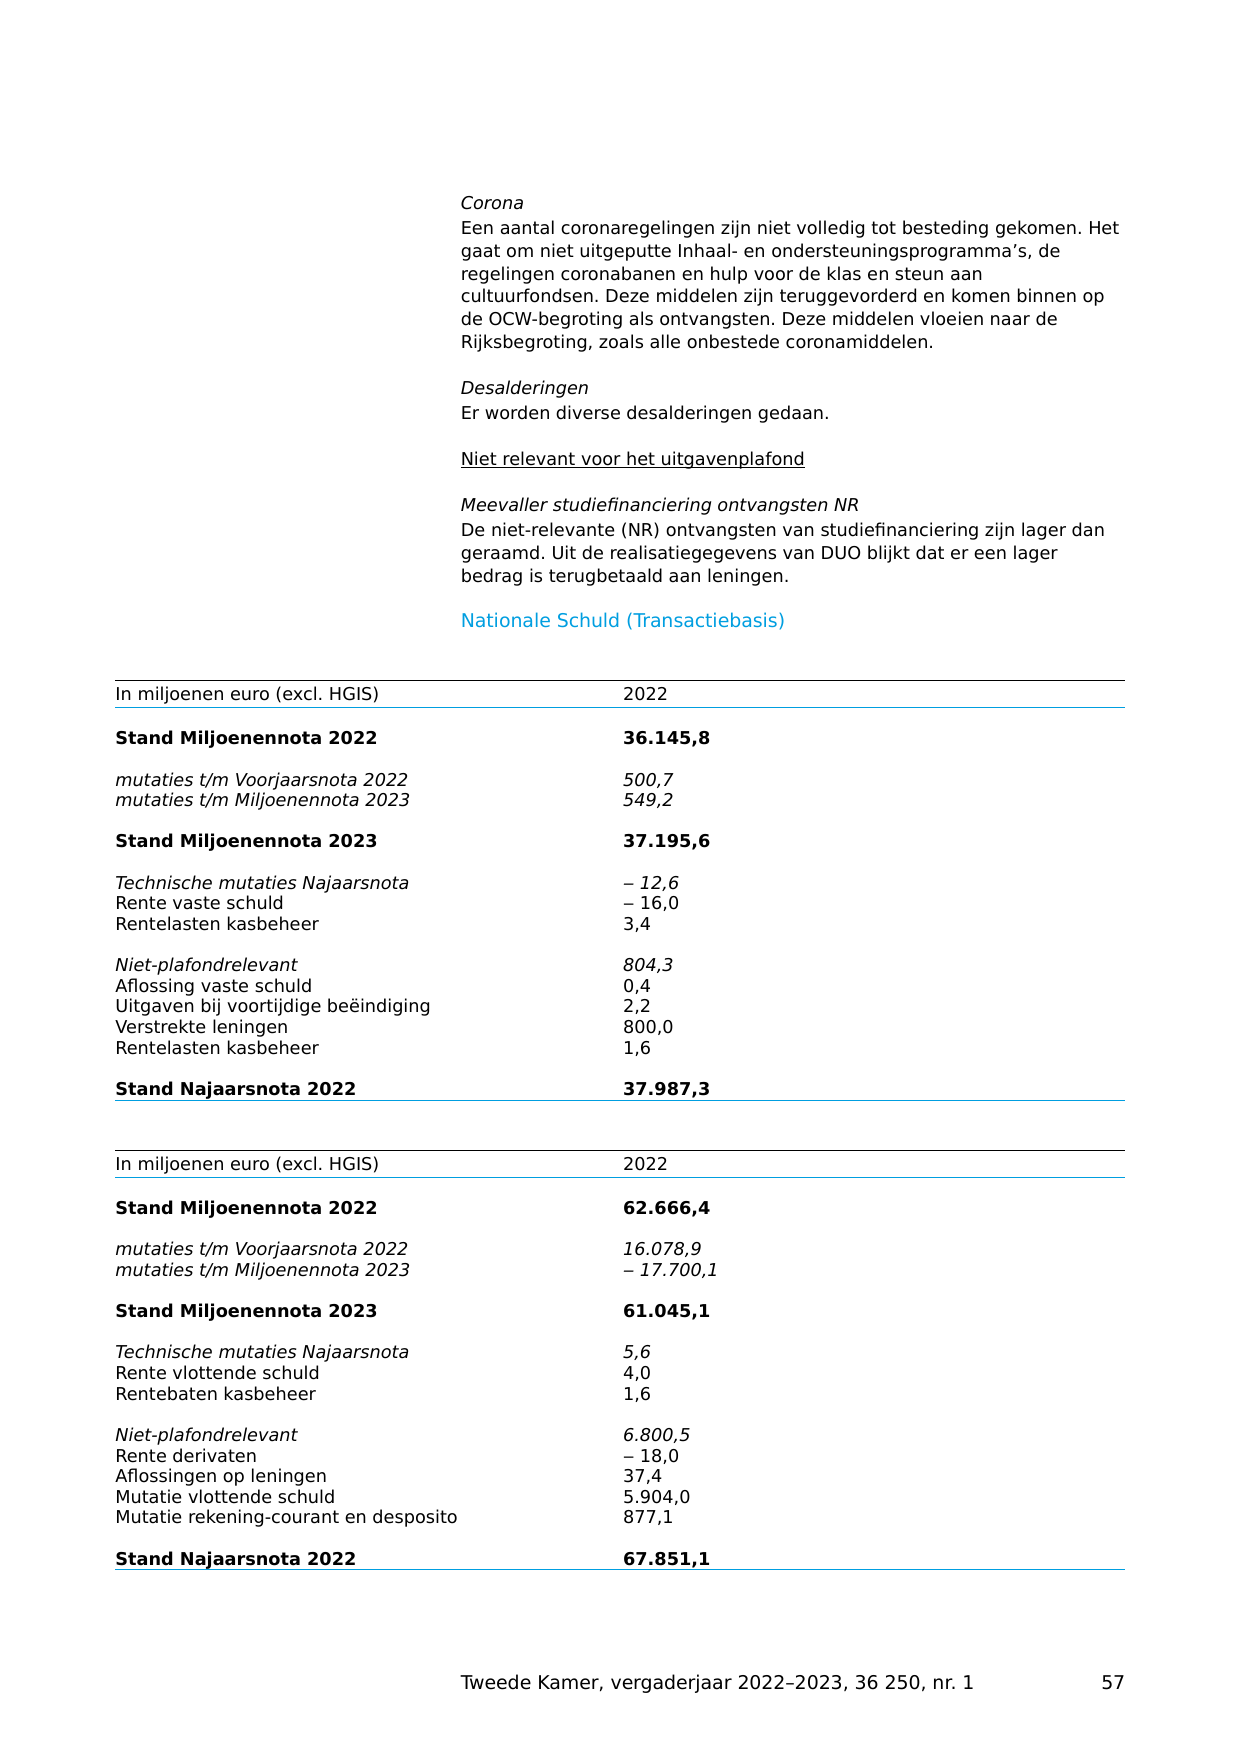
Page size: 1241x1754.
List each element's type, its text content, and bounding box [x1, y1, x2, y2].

table_cell Verstrekte leningen [115, 1017, 620, 1038]
table_cell [620, 1219, 1125, 1239]
table_cell Rentelasten kasbeheer [115, 914, 620, 934]
table_cell 0,4 [620, 976, 1125, 996]
table_cell mutaties t/m Miljoenennota 2023 [115, 1260, 620, 1281]
table_cell Stand Miljoenennota 2023 [115, 1301, 620, 1322]
table_cell Aflossing vaste schuld [115, 976, 620, 996]
table_cell [115, 749, 620, 769]
table_cell 37.987,3 [620, 1079, 1125, 1099]
table_cell Rentebaten kasbeheer [115, 1384, 620, 1404]
table_cell In miljoenen euro (excl. HGIS) [115, 1151, 620, 1177]
table_cell Stand Najaarsnota 2022 [115, 1079, 620, 1099]
table_header IXA NATIONALE SCHULD (TRANSACTIEBASIS): NIET-BELASTINGONTVANGSTEN [115, 1125, 1125, 1150]
table_cell ‒ 17.700,1 [620, 1260, 1125, 1281]
table_cell Stand Miljoenennota 2022 [115, 1198, 620, 1219]
table_cell Rente vaste schuld [115, 893, 620, 914]
table_cell 67.851,1 [620, 1549, 1125, 1569]
table_cell 2022 [620, 681, 1125, 707]
table_cell Rentelasten kasbeheer [115, 1038, 620, 1058]
table_cell Niet-plafondrelevant [115, 955, 620, 976]
table_cell 61.045,1 [620, 1301, 1125, 1322]
table_cell [620, 749, 1125, 769]
table_cell 500,7 [620, 770, 1125, 790]
table_cell mutaties t/m Voorjaarsnota 2022 [115, 1239, 620, 1260]
text Een aantal coronaregelingen zijn niet volledig tot besteding gekomen. Het gaat om niet uitgeputte Inhaal- en ondersteuningsprogramma’s, de regelingen coronabanen en hulp voor de klas en steun aan cultuurfondsen. Deze middelen zijn teruggevorderd en komen binnen op de OCW-begroting als ontvangsten. Deze middelen vloeien naar de Rijksbegroting, zoals alle onbestede coronamiddelen. [461, 216, 1125, 353]
text Meevaller studiefinanciering ontvangsten NR [461, 493, 1125, 516]
table_cell [115, 811, 620, 831]
title Nationale Schuld (Transactiebasis) [461, 609, 1125, 631]
table_cell [620, 935, 1125, 955]
table_cell Stand Najaarsnota 2022 [115, 1549, 620, 1569]
table_cell 2,2 [620, 996, 1125, 1017]
table_cell [620, 1281, 1125, 1301]
table_cell 2022 [620, 1151, 1125, 1177]
table_cell [115, 708, 620, 728]
table_cell Aflossingen op leningen [115, 1466, 620, 1487]
table_cell mutaties t/m Voorjaarsnota 2022 [115, 770, 620, 790]
table_cell [115, 1528, 620, 1549]
table_cell Rente vlottende schuld [115, 1363, 620, 1384]
table_cell ‒ 12,6 [620, 873, 1125, 893]
table_cell [620, 1404, 1125, 1425]
table_cell mutaties t/m Miljoenennota 2023 [115, 790, 620, 811]
table_cell [115, 1058, 620, 1079]
table_header IXA NATIONALE SCHULD (TRANSACTIEBASIS): UITGAVEN [115, 655, 1125, 680]
table_cell 62.666,4 [620, 1198, 1125, 1219]
text De niet-relevante (NR) ontvangsten van studiefinanciering zijn lager dan geraamd. Uit de realisatiegegevens van DUO blijkt dat er een lager bedrag is terugbetaald aan leningen. [461, 518, 1125, 587]
table_cell Stand Miljoenennota 2023 [115, 831, 620, 852]
text Niet relevant voor het uitgavenplafond [461, 447, 1125, 470]
table_cell 16.078,9 [620, 1239, 1125, 1260]
table_cell 6.800,5 [620, 1425, 1125, 1446]
table_cell 37,4 [620, 1466, 1125, 1487]
table_cell [620, 1322, 1125, 1342]
table_cell ‒ 18,0 [620, 1446, 1125, 1466]
table_cell Mutatie rekening-courant en desposito [115, 1508, 620, 1528]
table_cell [115, 1178, 620, 1198]
table_cell 37.195,6 [620, 831, 1125, 852]
table_cell ‒ 16,0 [620, 893, 1125, 914]
table_cell 877,1 [620, 1508, 1125, 1528]
table_cell [115, 1322, 620, 1342]
table_cell Uitgaven bij voortijdige beëindiging [115, 996, 620, 1017]
table_cell 5.904,0 [620, 1487, 1125, 1507]
table_cell 1,6 [620, 1038, 1125, 1058]
table_cell [620, 811, 1125, 831]
table_cell Technische mutaties Najaarsnota [115, 873, 620, 893]
table_cell 5,6 [620, 1343, 1125, 1363]
table_cell 549,2 [620, 790, 1125, 811]
text Desalderingen [461, 376, 1125, 399]
table_cell [620, 708, 1125, 728]
table_cell Rente derivaten [115, 1446, 620, 1466]
table_cell 4,0 [620, 1363, 1125, 1384]
table_cell [115, 1219, 620, 1239]
table_cell 3,4 [620, 914, 1125, 934]
table_cell [620, 1178, 1125, 1198]
table_cell Niet-plafondrelevant [115, 1425, 620, 1446]
table_cell Technische mutaties Najaarsnota [115, 1343, 620, 1363]
text Er worden diverse desalderingen gedaan. [461, 401, 1125, 424]
table_cell [115, 935, 620, 955]
text Corona [461, 191, 1125, 214]
table_cell [620, 1528, 1125, 1549]
table_cell [115, 852, 620, 873]
table_cell 36.145,8 [620, 728, 1125, 749]
table_cell [115, 1404, 620, 1425]
table_cell Mutatie vlottende schuld [115, 1487, 620, 1507]
table_cell 800,0 [620, 1017, 1125, 1038]
table_cell [115, 1281, 620, 1301]
table_cell [620, 1058, 1125, 1079]
table_cell Stand Miljoenennota 2022 [115, 728, 620, 749]
table_cell In miljoenen euro (excl. HGIS) [115, 681, 620, 707]
table_cell [620, 852, 1125, 873]
table_cell 1,6 [620, 1384, 1125, 1404]
table_cell 804,3 [620, 955, 1125, 976]
